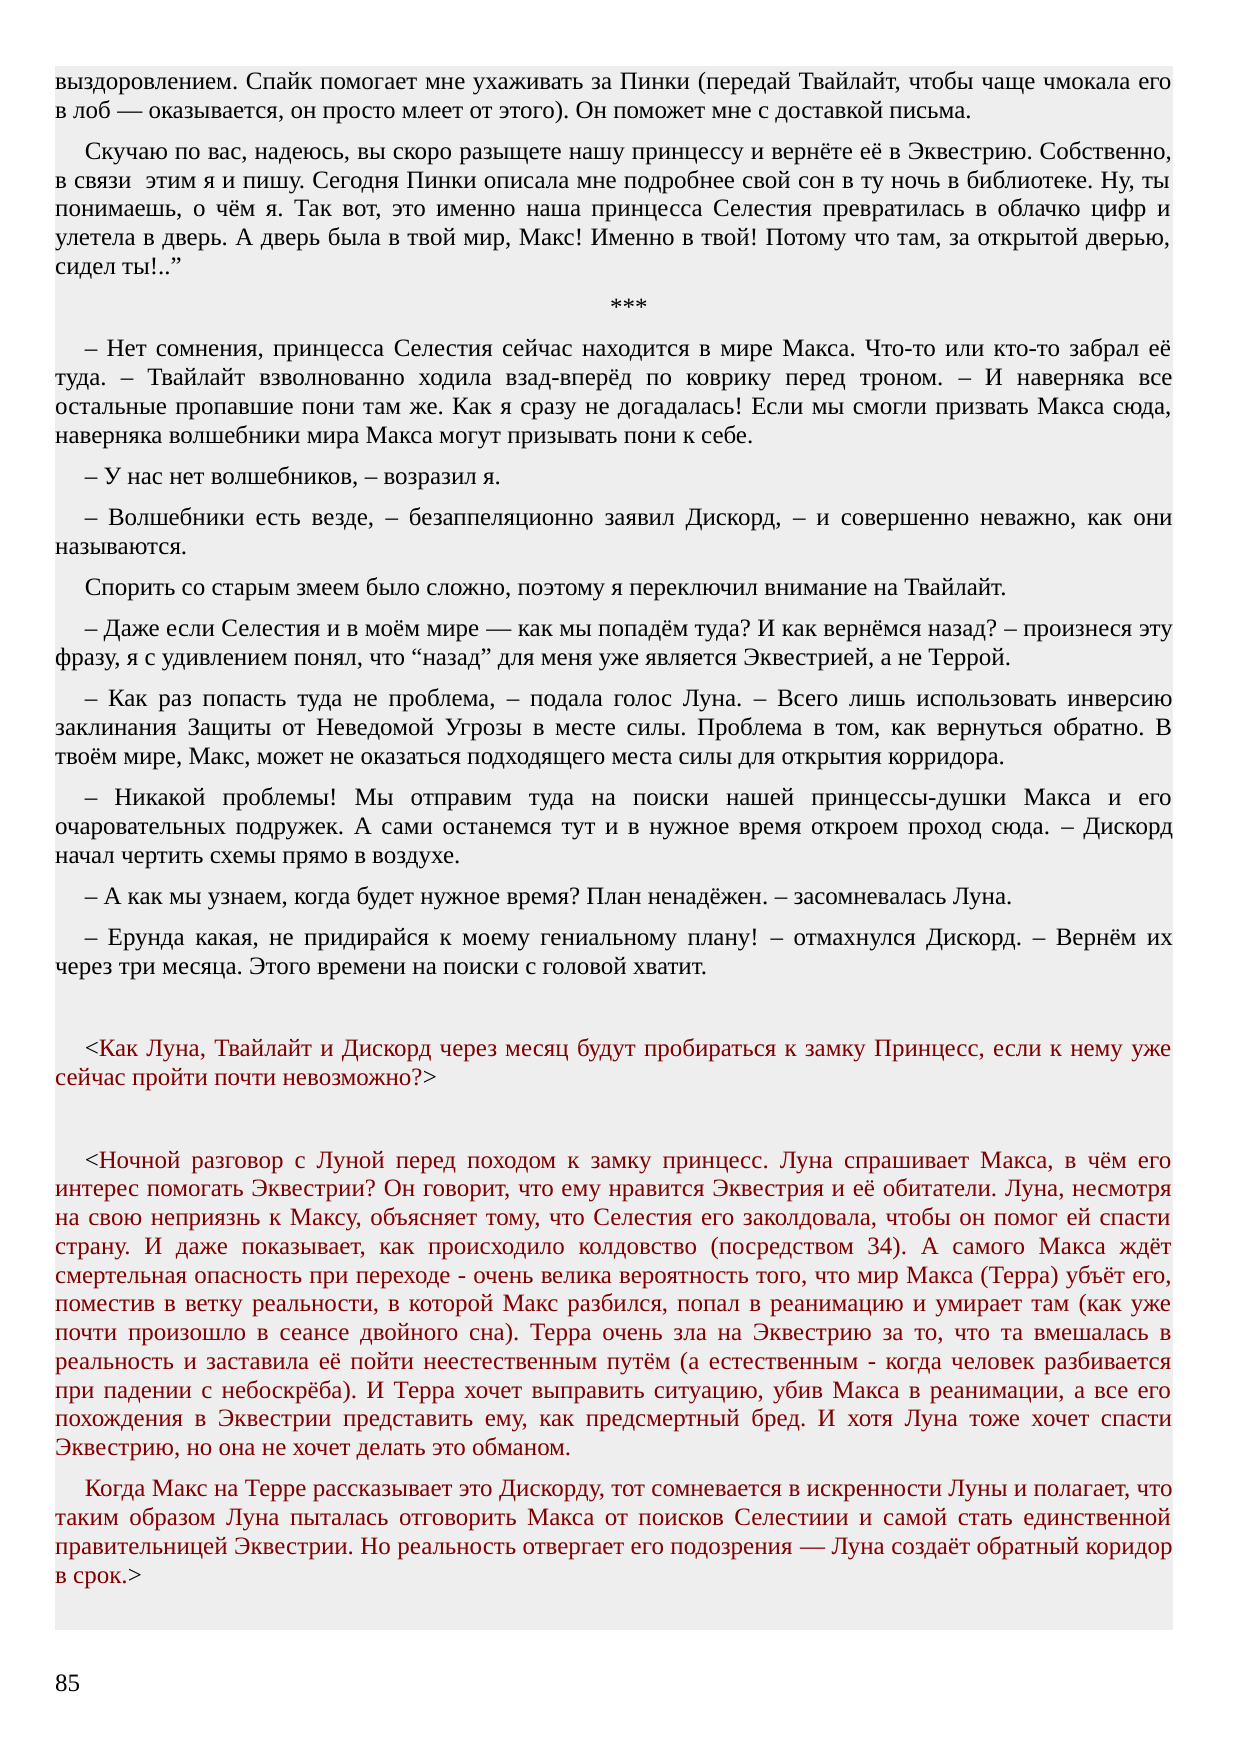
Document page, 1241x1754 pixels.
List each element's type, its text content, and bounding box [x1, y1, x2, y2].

text Спорить со старым змеем было сложно, поэтому я переключил внимание на Твайлайт. [55, 572, 1173, 601]
text – Ерунда какая, не придирайся к моему гениальному плану! – отмахнулся Дискорд. – Вернём их через три месяца. Этого времени на поиски с головой хватит. [55, 922, 1173, 980]
text – Нет сомнения, принцесса Селестия сейчас находится в мире Макса. Что-то или кто-то забрал её туда. – Твайлайт взволнованно ходила взад-вперёд по коврику перед троном. – И наверняка все остальные пропавшие пони там же. Как я сразу не догадалась! Если мы смогли призвать Макса сюда, наверняка волшебники мира Макса могут призывать пони к себе. [55, 333, 1173, 448]
text <Ночной разговор с Луной перед походом к замку принцесс. Луна спрашивает Макса, в чём его интерес помогать Эквестрии? Он говорит, что ему нравится Эквестрия и её обитатели. Луна, несмотря на свою неприязнь к Максу, объясняет тому, что Селестия его заколдовала, чтобы он помог ей спасти страну. И даже показывает, как происходило колдовство (посредством 34). А самого Макса ждёт смертельная опасность при переходе - очень велика вероятность того, что мир Макса (Терра) убъёт его, поместив в ветку реальности, в которой Макс разбился, попал в реанимацию и умирает там (как уже почти произошло в сеансе двойного сна). Терра очень зла на Эквестрию за то, что та вмешалась в реальность и заставила её пойти неестественным путём (а естественным - когда человек разбивается при падении с небоскрёба). И Терра хочет выправить ситуацию, убив Макса в реанимации, а все его похождения в Эквестрии представить ему, как предсмертный бред. И хотя Луна тоже хочет спасти Эквестрию, но она не хочет делать это обманом. [55, 1145, 1173, 1461]
text Скучаю по вас, надеюсь, вы скоро разыщете нашу принцессу и вернёте её в Эквестрию. Собственно, в связи этим я и пишу. Сегодня Пинки описала мне подробнее свой сон в ту ночь в библиотеке. Ну, ты понимаешь, о чём я. Так вот, это именно наша принцесса Селестия превратилась в облачко цифр и улетела в дверь. А дверь была в твой мир, Макс! Именно в твой! Потому что там, за открытой дверью, сидел ты!..” [55, 136, 1173, 280]
text Когда Макс на Терре рассказывает это Дискорду, тот сомневается в искренности Луны и полагает, что таким образом Луна пыталась отговорить Макса от поисков Селестиии и самой стать единственной правительницей Эквестрии. Но реальность отвергает его подозрения — Луна создаёт обратный коридор в срок.> [55, 1473, 1173, 1588]
text – Как раз попасть туда не проблема, – подала голос Луна. – Всего лишь использовать инверсию заклинания Защиты от Неведомой Угрозы в месте силы. Проблема в том, как вернуться обратно. В твоём мире, Макс, может не оказаться подходящего места силы для открытия корридора. [55, 683, 1173, 770]
text выздоровлением. Спайк помогает мне ухаживать за Пинки (передай Твайлайт, чтобы чаще чмокала его в лоб — оказывается, он просто млеет от этого). Он поможет мне с доставкой письма. [55, 66, 1173, 123]
text – У нас нет волшебников, – возразил я. [55, 461, 1173, 490]
text <Как Луна, Твайлайт и Дискорд через месяц будут пробираться к замку Принцесс, если к нему уже сейчас пройти почти невозможно?> [55, 1033, 1173, 1091]
text *** [55, 292, 1173, 321]
text – А как мы узнаем, когда будет нужное время? План ненадёжен. – засомневалась Луна. [55, 881, 1173, 910]
text – Волшебники есть везде, – безаппеляционно заявил Дискорд, – и совершенно неважно, как они называются. [55, 502, 1173, 560]
text – Даже если Селестия и в моём мире — как мы попадём туда? И как вернёмся назад? – произнеся эту фразу, я с удивлением понял, что “назад” для меня уже является Эквестрией, а не Террой. [55, 613, 1173, 671]
text – Никакой проблемы! Мы отправим туда на поиски нашей принцессы-душки Макса и его очаровательных подружек. А сами останемся тут и в нужное время откроем проход сюда. – Дискорд начал чертить схемы прямо в воздухе. [55, 782, 1173, 868]
